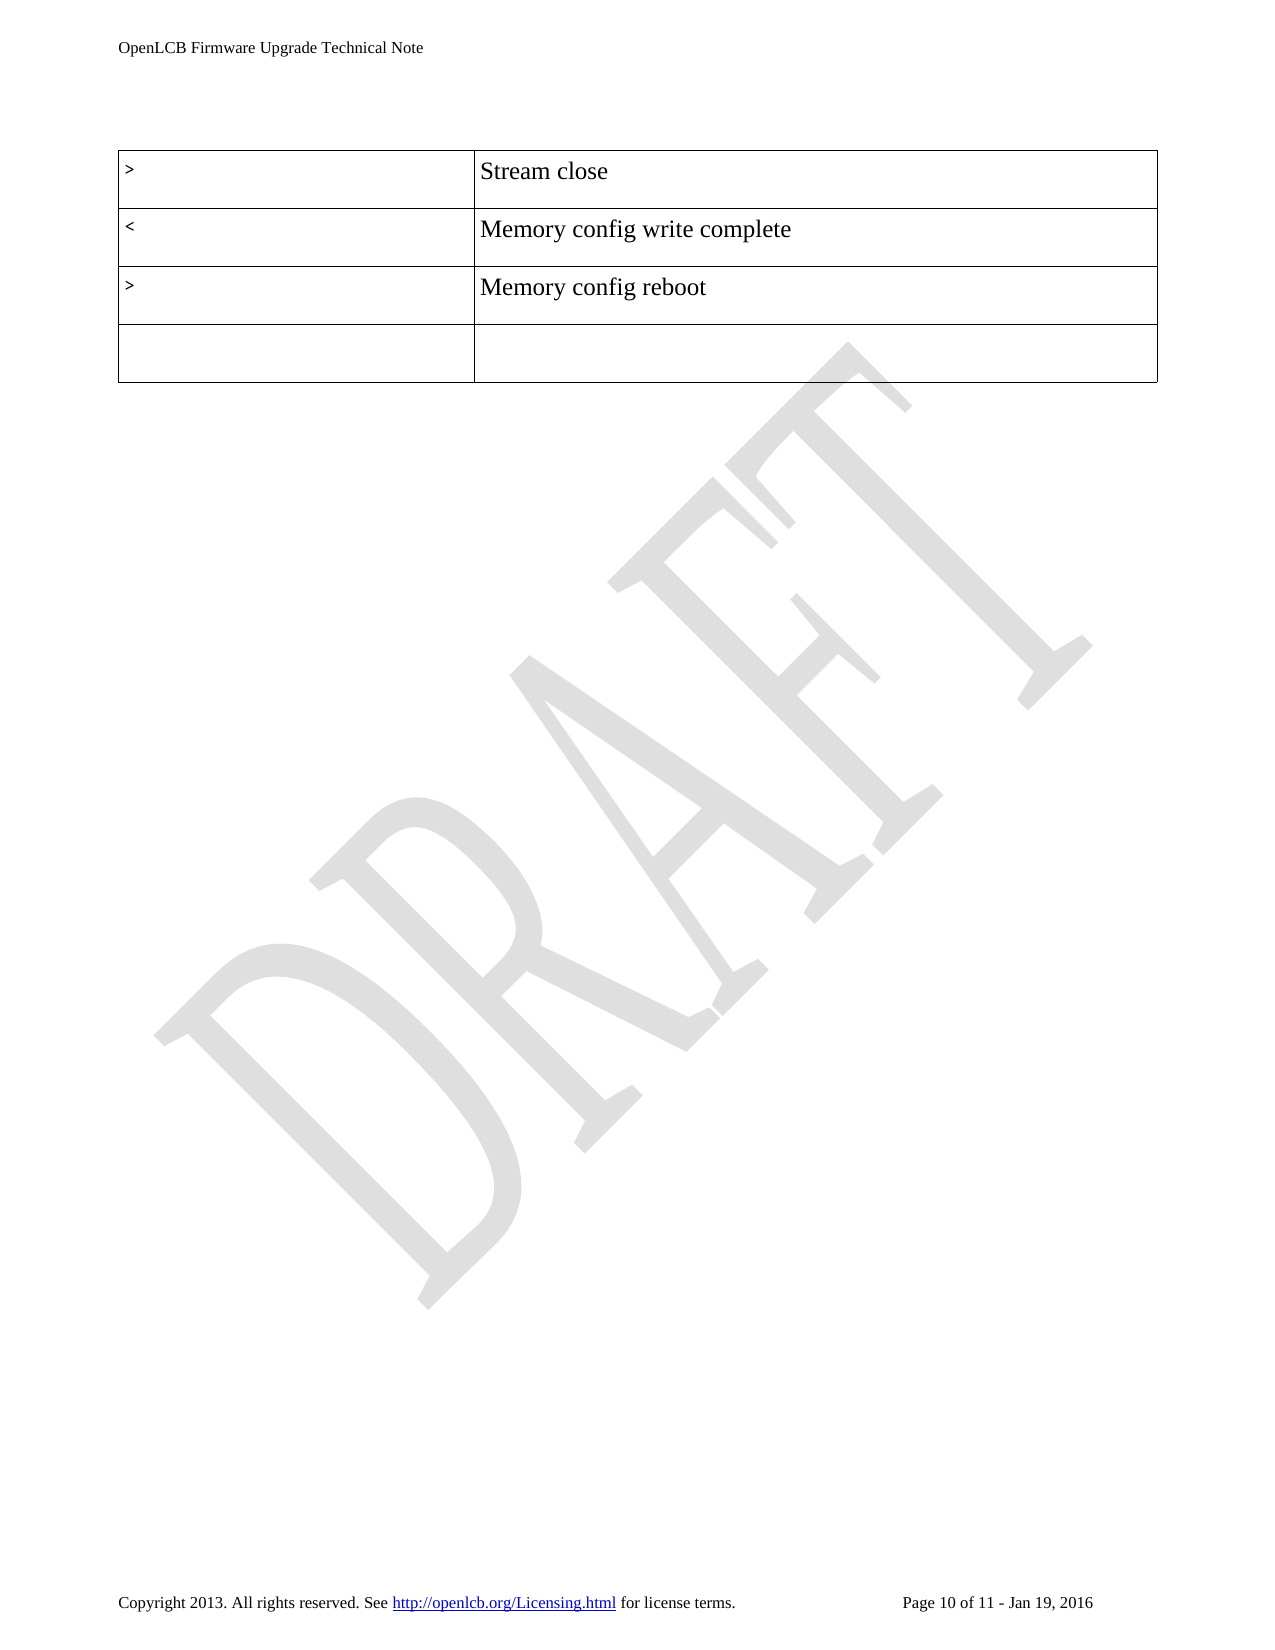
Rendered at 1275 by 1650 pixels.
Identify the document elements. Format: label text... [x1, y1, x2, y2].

table_cell [475, 325, 1157, 382]
table_cell < [119, 209, 474, 266]
table_cell > [119, 267, 474, 324]
table_cell Memory config write complete [475, 209, 1157, 266]
table_cell Stream close [475, 151, 1157, 208]
table_cell Memory config reboot [475, 267, 1157, 324]
table_cell > [119, 151, 474, 208]
table_cell [848, 374, 868, 382]
table_cell [119, 325, 474, 382]
